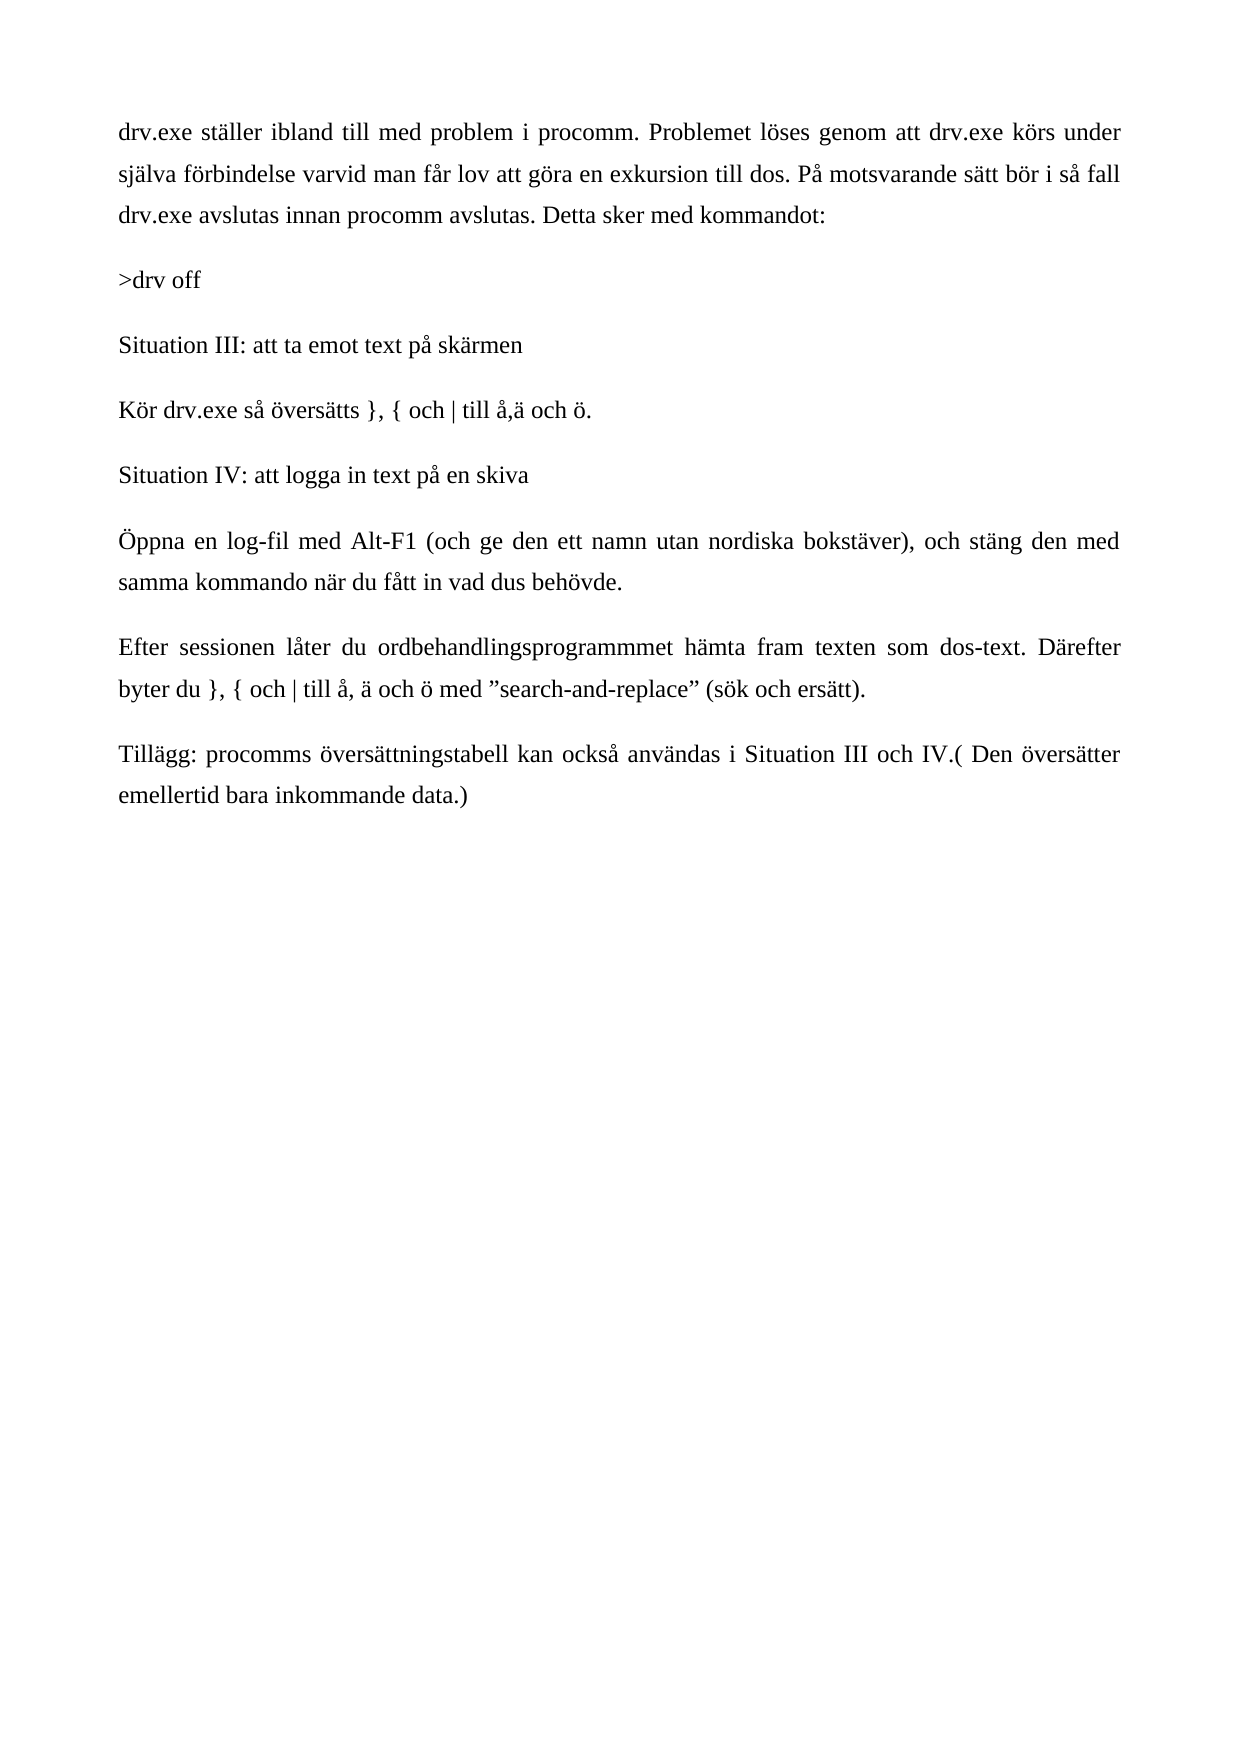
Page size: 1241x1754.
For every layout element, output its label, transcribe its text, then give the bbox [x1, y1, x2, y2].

text Efter sessionen låter du ordbehandlingsprogrammmet hämta fram texten som dos-text. Därefter byter du }, { och | till å, ä och ö med ”search-and-replace” (sök och ersätt). [118, 633, 1122, 703]
text Situation III: att ta emot text på skärmen [118, 331, 1122, 359]
text >drv off [118, 266, 1122, 294]
text Situation IV: att logga in text på en skiva [118, 462, 1122, 489]
text drv.exe ställer ibland till med problem i procomm. Problemet löses genom att drv.exe körs under själva förbindelse varvid man får lov att göra en exkursion till dos. På motsvarande sätt bör i så fall drv.exe avslutas innan procomm avslutas. Detta sker med kommandot: [118, 118, 1122, 229]
text Tillägg: procomms översättningstabell kan också användas i Situation III och IV.( Den översätter emellertid bara inkommande data.) [118, 740, 1122, 809]
text Öppna en log-fil med Alt-F1 (och ge den ett namn utan nordiska bokstäver), och stäng den med samma kommando när du fått in vad dus behövde. [118, 527, 1122, 596]
text Kör drv.exe så översätts }, { och | till å,ä och ö. [118, 397, 1122, 424]
